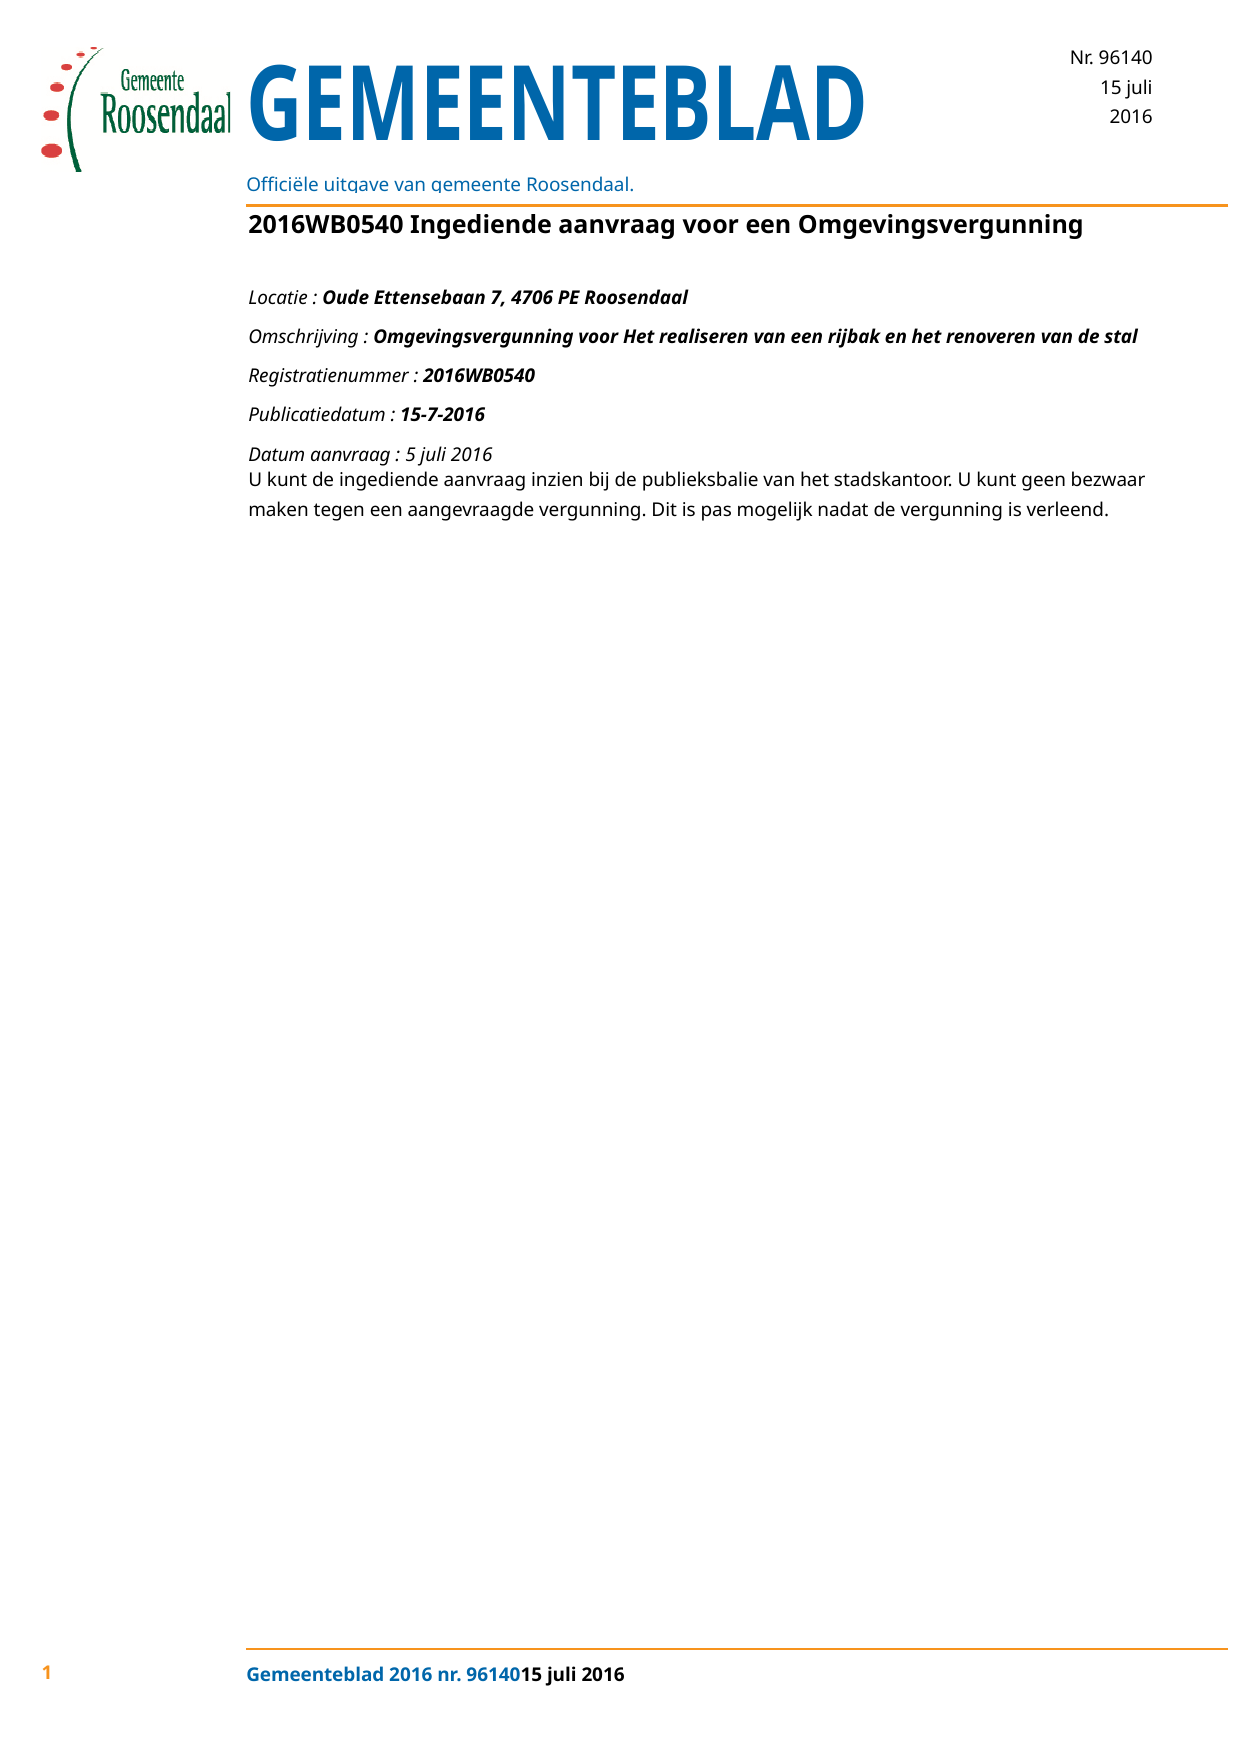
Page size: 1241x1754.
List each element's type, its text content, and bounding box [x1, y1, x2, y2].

text 2016WB0540 Ingediende aanvraag voor een Omgevingsvergunning [248, 207, 1152, 241]
text Publicatiedatum : 15-7-2016 [248, 402, 1152, 427]
picture [41, 47, 231, 172]
text Datum aanvraag : 5 juli 2016 [248, 441, 1152, 467]
text U kunt de ingediende aanvraag inzien bij de publieksbalie van het stadskantoor. U kunt geen bezwaar maken tegen een aangevraagde vergunning. Dit is pas mogelijk nadat de vergunning is verleend. [248, 467, 1152, 522]
text Omschrijving : Omgevingsvergunning voor Het realiseren van een rijbak en het renoveren van de stal [248, 323, 1152, 349]
text Registratienummer : 2016WB0540 [248, 362, 1152, 388]
text Locatie : Oude Ettensebaan 7, 4706 PE Roosendaal [248, 284, 1152, 309]
